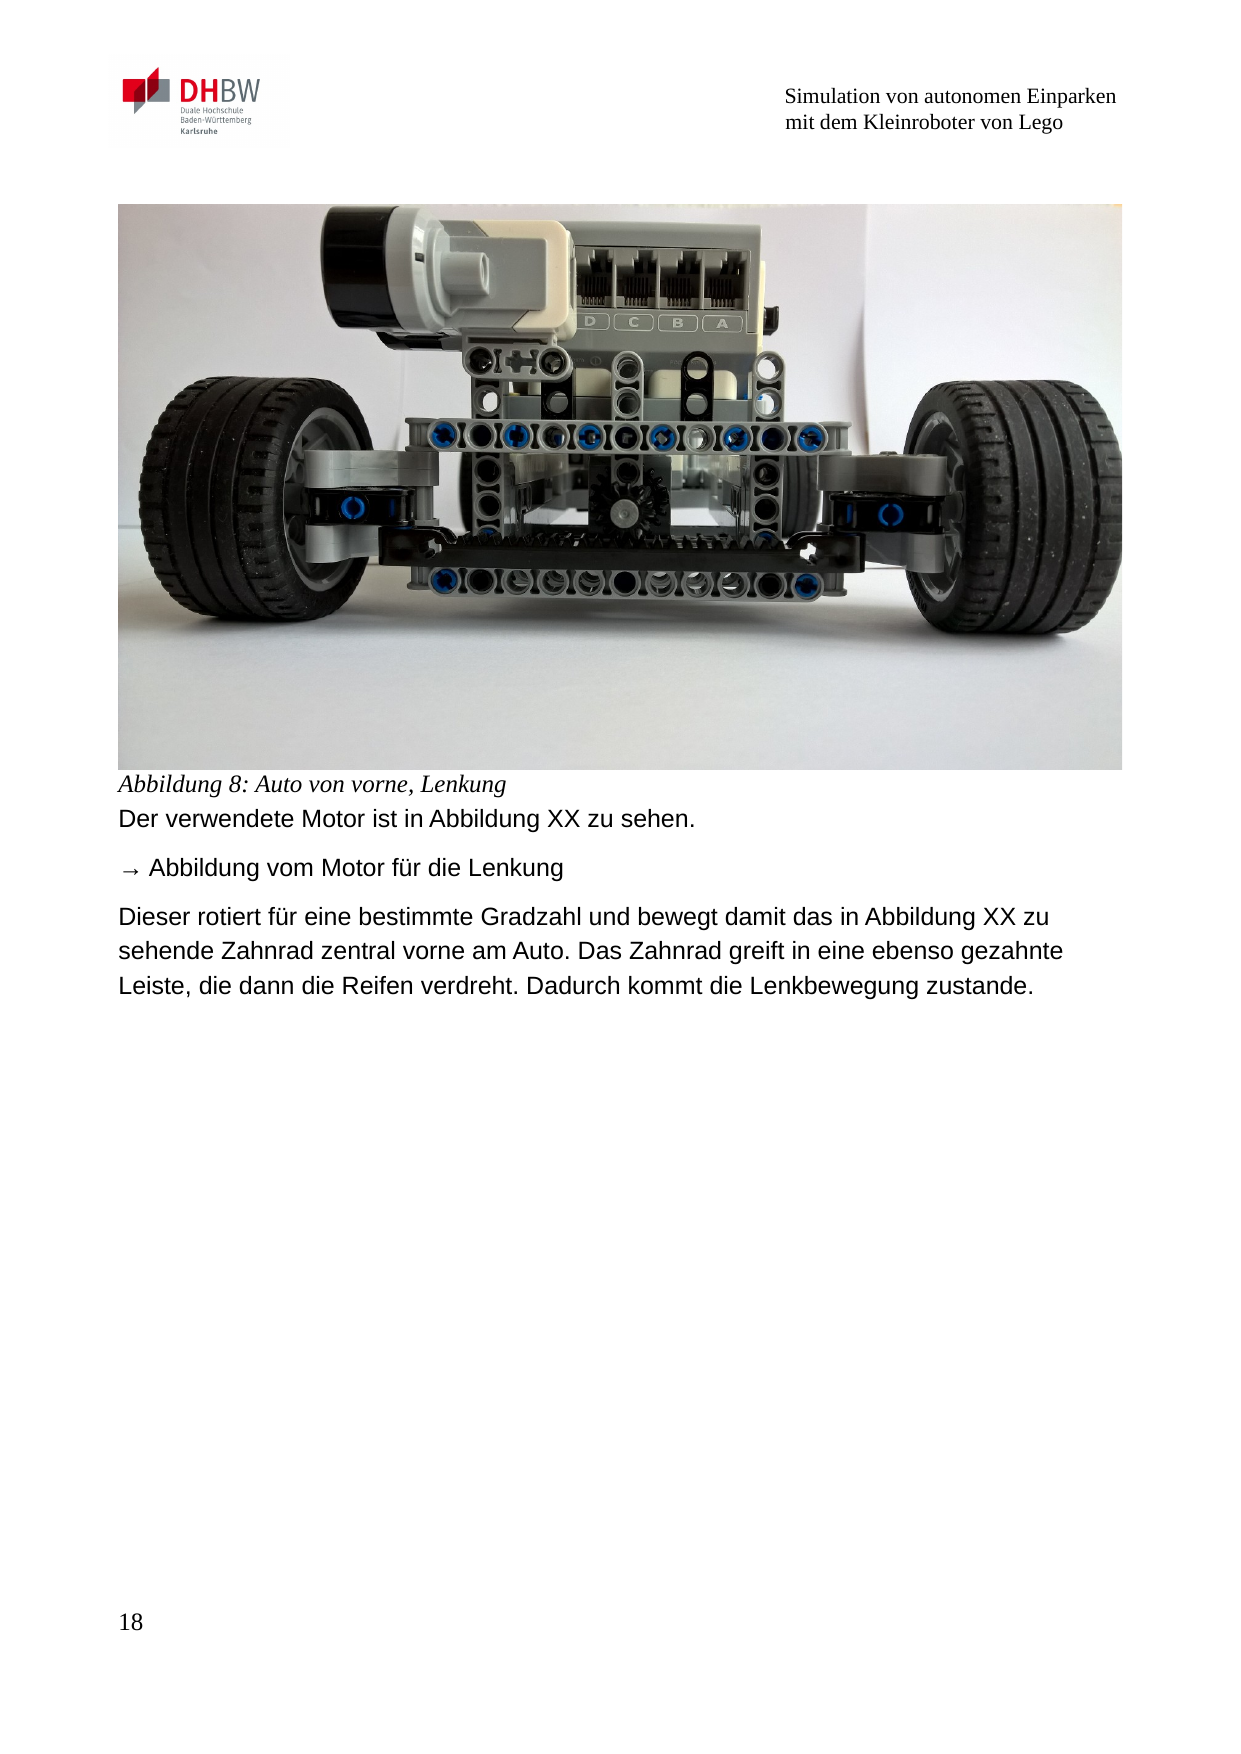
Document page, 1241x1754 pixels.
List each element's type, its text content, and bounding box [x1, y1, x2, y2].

text → Abbildung vom Motor für die Lenkung [118, 853, 1122, 882]
text Abbildung 8: Auto von vorne, Lenkung [118, 770, 1122, 798]
picture [108, 54, 291, 148]
picture [118, 204, 1123, 770]
text Der verwendete Motor ist in Abbildung XX zu sehen. [118, 798, 1122, 832]
text Dieser rotiert für eine bestimmte Gradzahl und bewegt damit das in Abbildung XX zu sehende Zahnrad zentral vorne am Auto. Das Zahnrad greift in eine ebenso gezahnte Leiste, die dann die Reifen verdreht. Dadurch kommt die Lenkbewegung zustande. [118, 902, 1122, 999]
text [118, 177, 1122, 204]
